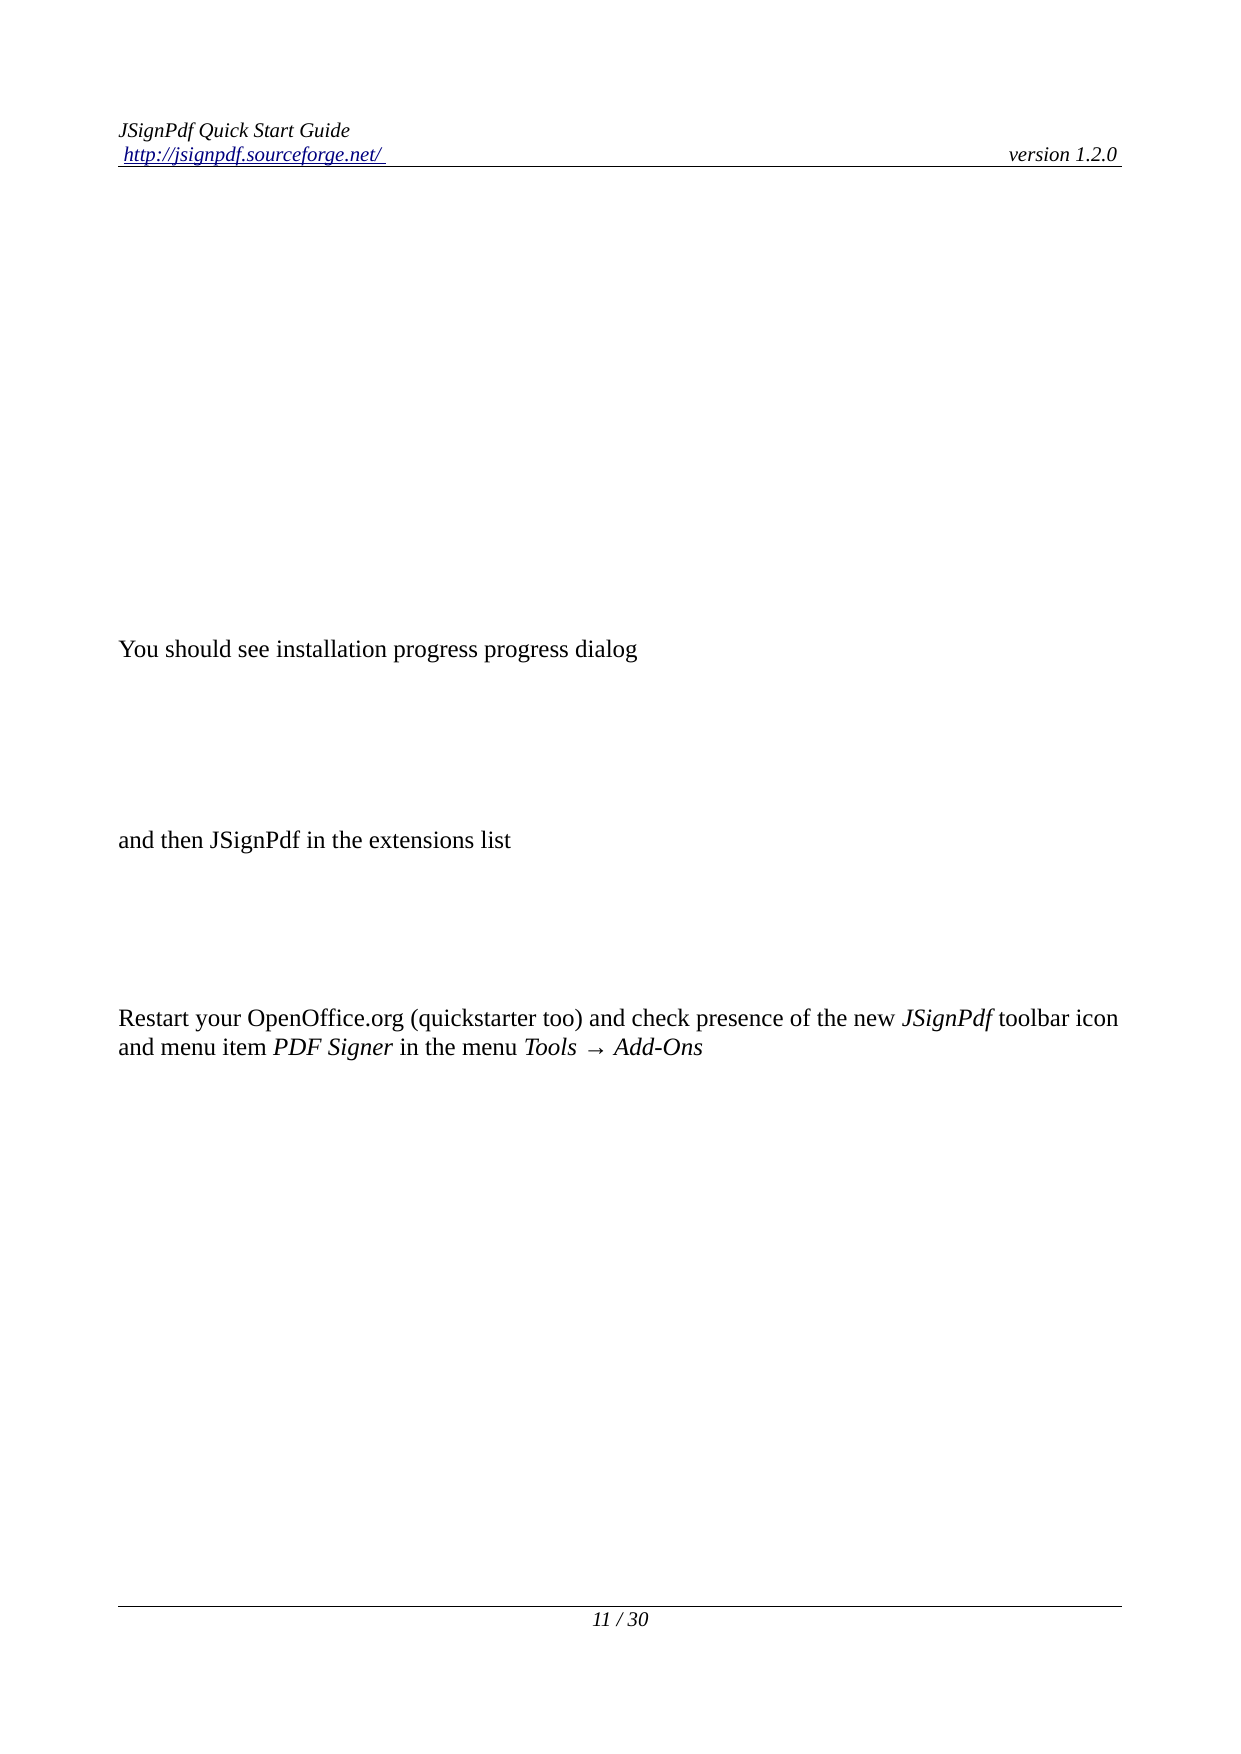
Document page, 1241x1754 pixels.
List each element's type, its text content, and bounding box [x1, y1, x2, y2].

text Restart your OpenOffice.org (quickstarter too) and check presence of the new JSignPdf toolbar icon and menu item PDF Signer in the menu Tools → Add-Ons [118, 866, 1122, 1061]
text and then JSignPdf in the extensions list [118, 675, 1122, 854]
text You should see installation progress progress dialog [118, 197, 1122, 662]
